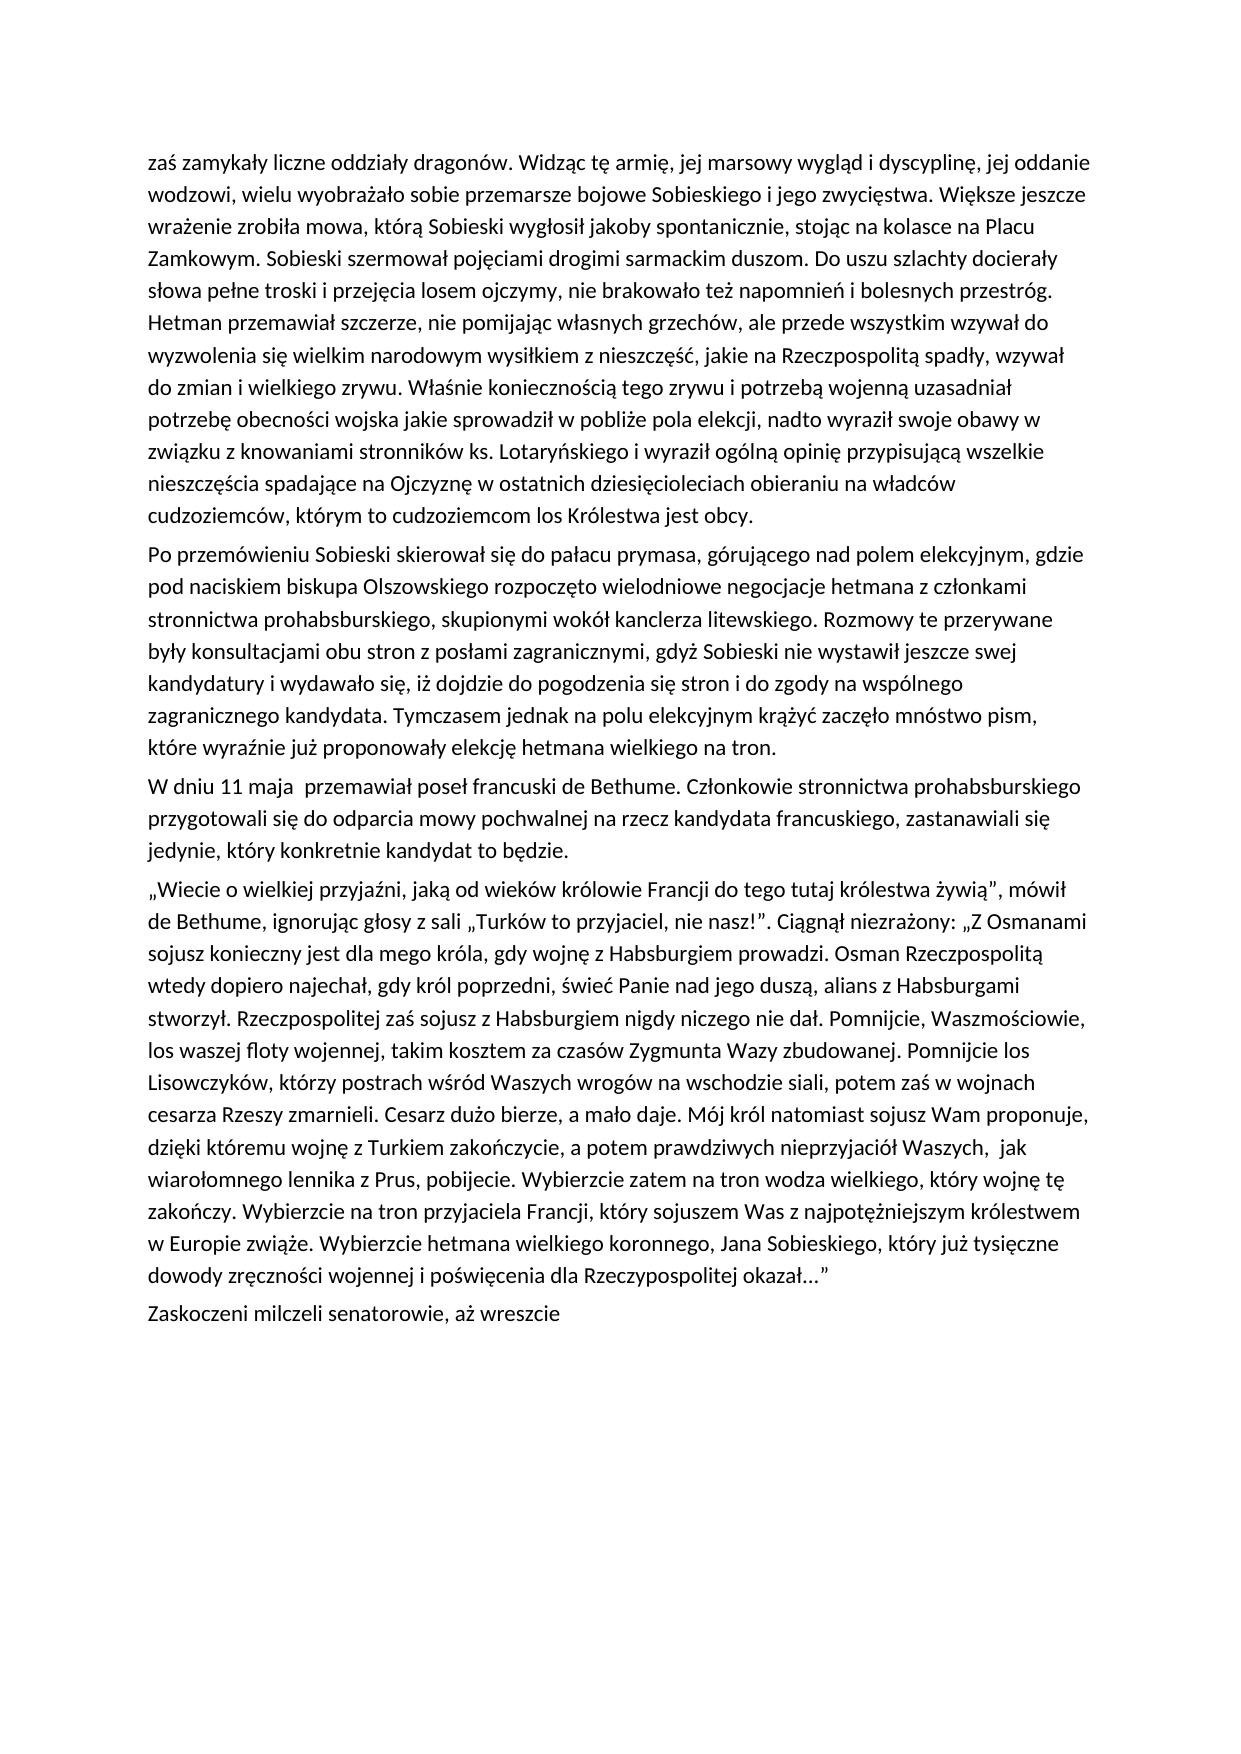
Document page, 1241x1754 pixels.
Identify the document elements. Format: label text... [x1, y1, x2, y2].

text W dniu 11 maja przemawiał poseł francuski de Bethume. Członkowie stronnictwa prohabsburskiego przygotowali się do odparcia mowy pochwalnej na rzecz kandydata francuskiego, zastanawiali się jedynie, który konkretnie kandydat to będzie. [148, 772, 1093, 864]
text Po przemówieniu Sobieski skierował się do pałacu prymasa, górującego nad polem elekcyjnym, gdzie pod naciskiem biskupa Olszowskiego rozpoczęto wielodniowe negocjacje hetmana z członkami stronnictwa prohabsburskiego, skupionymi wokół kanclerza litewskiego. Rozmowy te przerywane były konsultacjami obu stron z posłami zagranicznymi, gdyż Sobieski nie wystawił jeszcze swej kandydatury i wydawało się, iż dojdzie do pogodzenia się stron i do zgody na wspólnego zagranicznego kandydata. Tymczasem jednak na polu elekcyjnym krążyć zaczęło mnóstwo pism, które wyraźnie już proponowały elekcję hetmana wielkiego na tron. [148, 540, 1093, 761]
text „Wiecie o wielkiej przyjaźni, jaką od wieków królowie Francji do tego tutaj królestwa żywią”, mówił de Bethume, ignorując głosy z sali „Turków to przyjaciel, nie nasz!”. Ciągnął niezrażony: „Z Osmanami sojusz konieczny jest dla mego króla, gdy wojnę z Habsburgiem prowadzi. Osman Rzeczpospolitą wtedy dopiero najechał, gdy król poprzedni, świeć Panie nad jego duszą, alians z Habsburgami stworzył. Rzeczpospolitej zaś sojusz z Habsburgiem nigdy niczego nie dał. Pomnijcie, Waszmościowie, los waszej floty wojennej, takim kosztem za czasów Zygmunta Wazy zbudowanej. Pomnijcie los Lisowczyków, którzy postrach wśród Waszych wrogów na wschodzie siali, potem zaś w wojnach cesarza Rzeszy zmarnieli. Cesarz dużo bierze, a mało daje. Mój król natomiast sojusz Wam proponuje, dzięki któremu wojnę z Turkiem zakończycie, a potem prawdziwych nieprzyjaciół Waszych, jak wiarołomnego lennika z Prus, pobijecie. Wybierzcie zatem na tron wodza wielkiego, który wojnę tę zakończy. Wybierzcie na tron przyjaciela Francji, który sojuszem Was z najpotężniejszym królestwem w Europie zwiąże. Wybierzcie hetmana wielkiego koronnego, Jana Sobieskiego, który już tysięczne dowody zręczności wojennej i poświęcenia dla Rzeczypospolitej okazał...” [148, 875, 1093, 1289]
text zaś zamykały liczne oddziały dragonów. Widząc tę armię, jej marsowy wygląd i dyscyplinę, jej oddanie wodzowi, wielu wyobrażało sobie przemarsze bojowe Sobieskiego i jego zwycięstwa. Większe jeszcze wrażenie zrobiła mowa, którą Sobieski wygłosił jakoby spontanicznie, stojąc na kolasce na Placu Zamkowym. Sobieski szermował pojęciami drogimi sarmackim duszom. Do uszu szlachty docierały słowa pełne troski i przejęcia losem ojczymy, nie brakowało też napomnień i bolesnych przestróg. Hetman przemawiał szczerze, nie pomijając własnych grzechów, ale przede wszystkim wzywał do wyzwolenia się wielkim narodowym wysiłkiem z nieszczęść, jakie na Rzeczpospolitą spadły, wzywał do zmian i wielkiego zrywu. Właśnie koniecznością tego zrywu i potrzebą wojenną uzasadniał potrzebę obecności wojska jakie sprowadził w pobliże pola elekcji, nadto wyraził swoje obawy w związku z knowaniami stronników ks. Lotaryńskiego i wyraził ogólną opinię przypisującą wszelkie nieszczęścia spadające na Ojczyznę w ostatnich dziesięcioleciach obieraniu na władców cudzoziemców, którym to cudzoziemcom los Królestwa jest obcy. [148, 148, 1093, 530]
text Zaskoczeni milczeli senatorowie, aż wreszcie [148, 1299, 1093, 1327]
